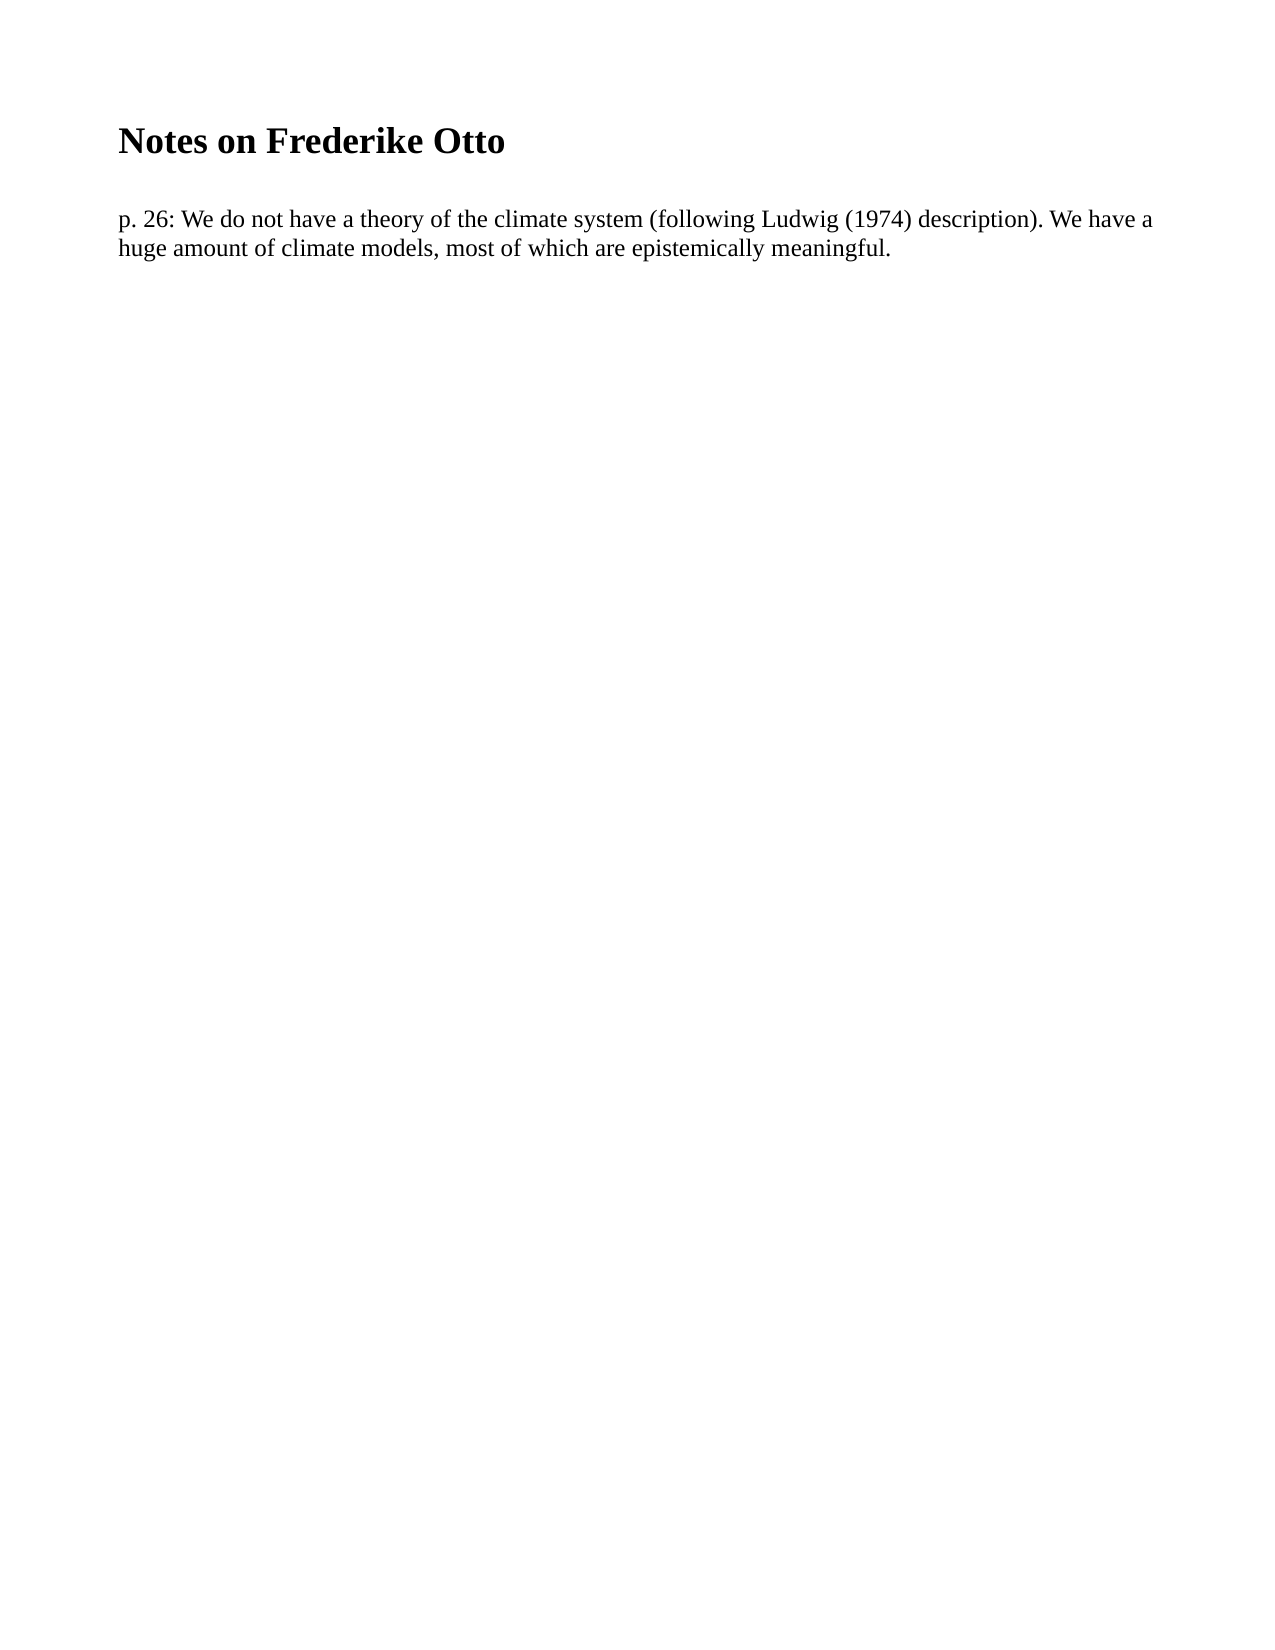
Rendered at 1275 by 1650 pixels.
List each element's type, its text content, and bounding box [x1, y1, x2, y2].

text p. 26: We do not have a theory of the climate system (following Ludwig (1974) description). We have a huge amount of climate models, most of which are epistemically meaningful. [118, 204, 1157, 262]
text Notes on Frederike Otto [118, 118, 1157, 161]
